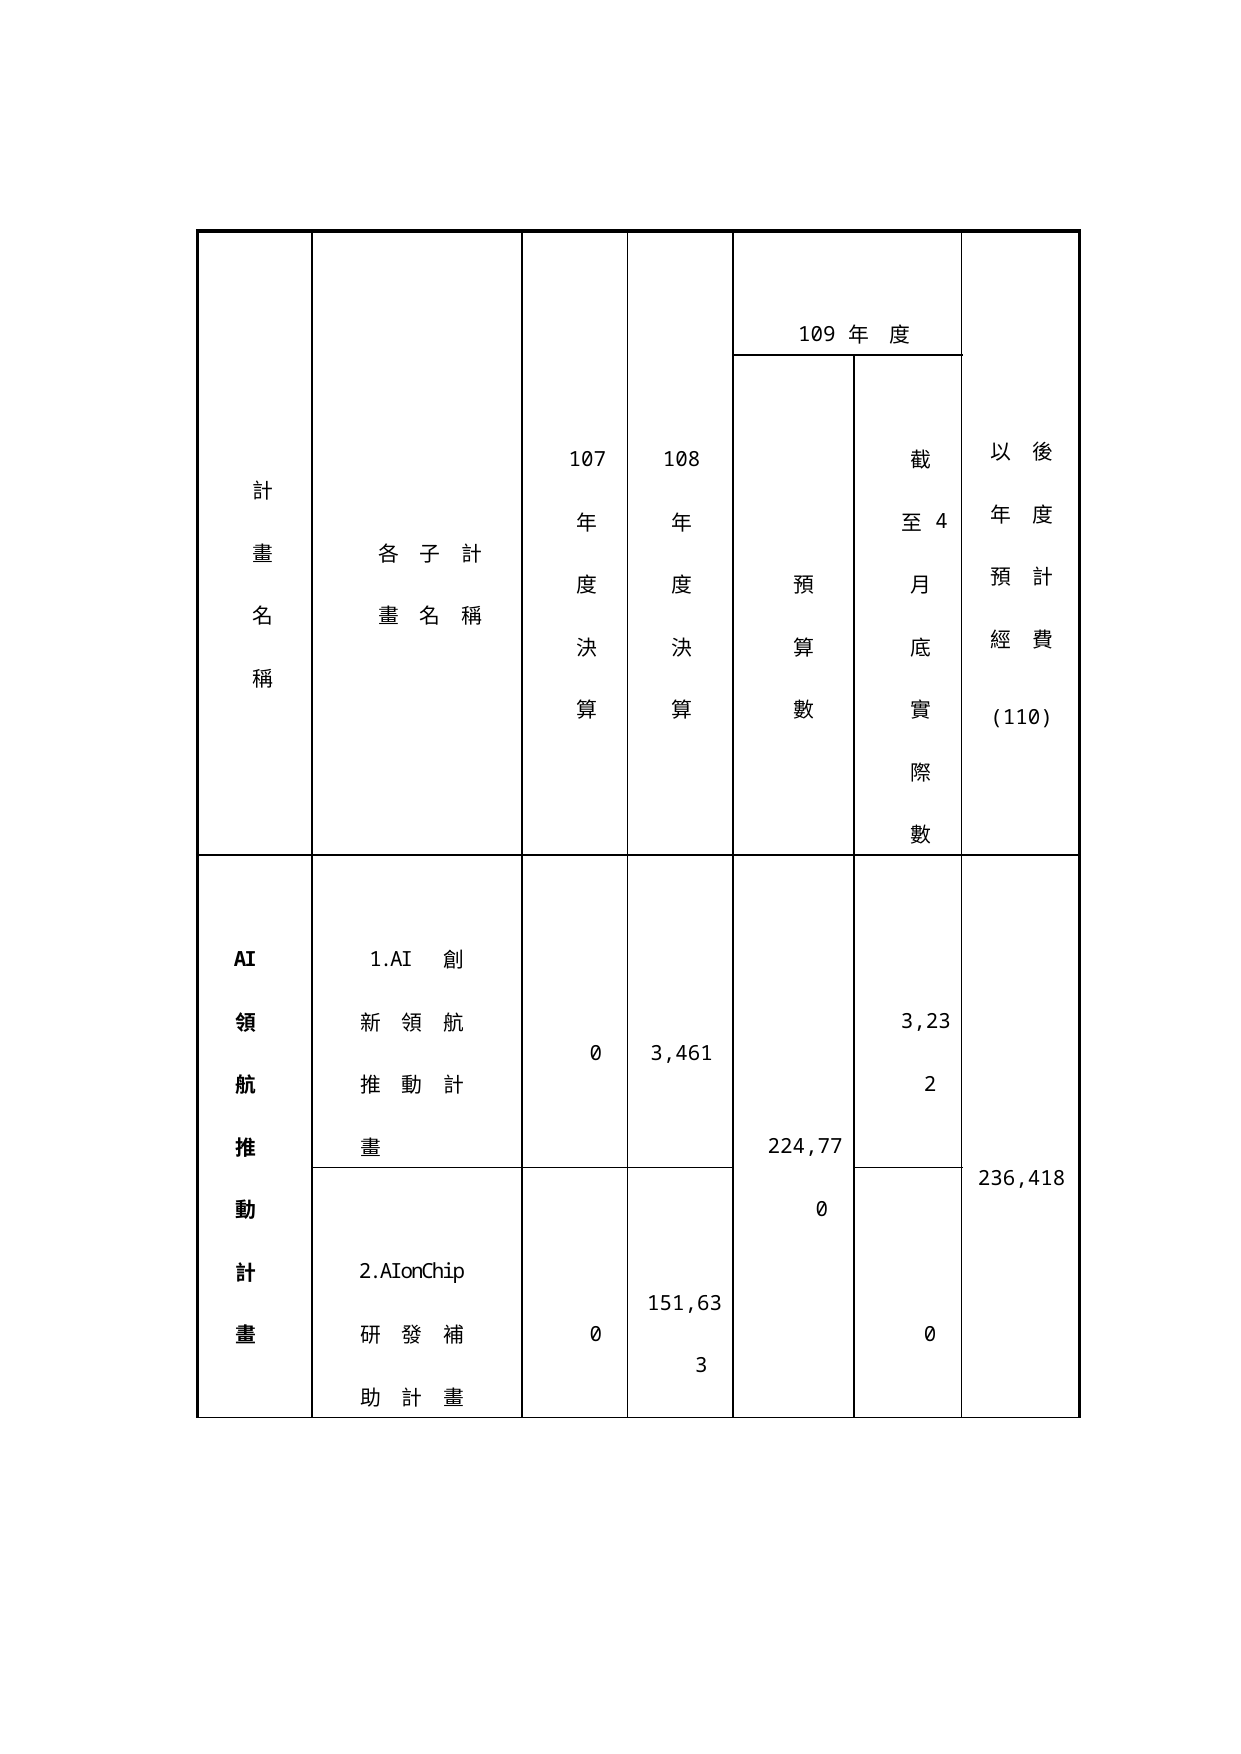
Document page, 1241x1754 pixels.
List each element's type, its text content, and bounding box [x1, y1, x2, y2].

table_header 計畫名稱 [199, 233, 311, 854]
table_header 以後年度預計經費 (110) [962, 233, 1078, 854]
table_cell 236,418 [962, 856, 1078, 1417]
table_cell 0 [855, 1168, 961, 1417]
table_cell AI領航推動計畫 [199, 856, 311, 1417]
table_header 107年度決算 [523, 233, 627, 854]
table_cell 3,461 [628, 856, 732, 1167]
table_cell 0 [523, 1168, 627, 1417]
table_header 108年度決算 [628, 233, 732, 854]
table_header 各子計畫名稱 [313, 233, 521, 854]
table_cell 151,633 [628, 1168, 732, 1417]
table_cell 0 [523, 856, 627, 1167]
table_cell 3,232 [855, 856, 961, 1167]
table_cell 224,770 [734, 856, 853, 1417]
table_cell 2.AIonChip研發補助計畫 [313, 1168, 521, 1417]
table_cell 預算數 [734, 356, 853, 854]
table_cell 1.AI創新領航推動計畫 [313, 856, 521, 1167]
table_cell 截至4月底實際數 [855, 356, 961, 854]
table_header 109年度 [734, 233, 961, 354]
